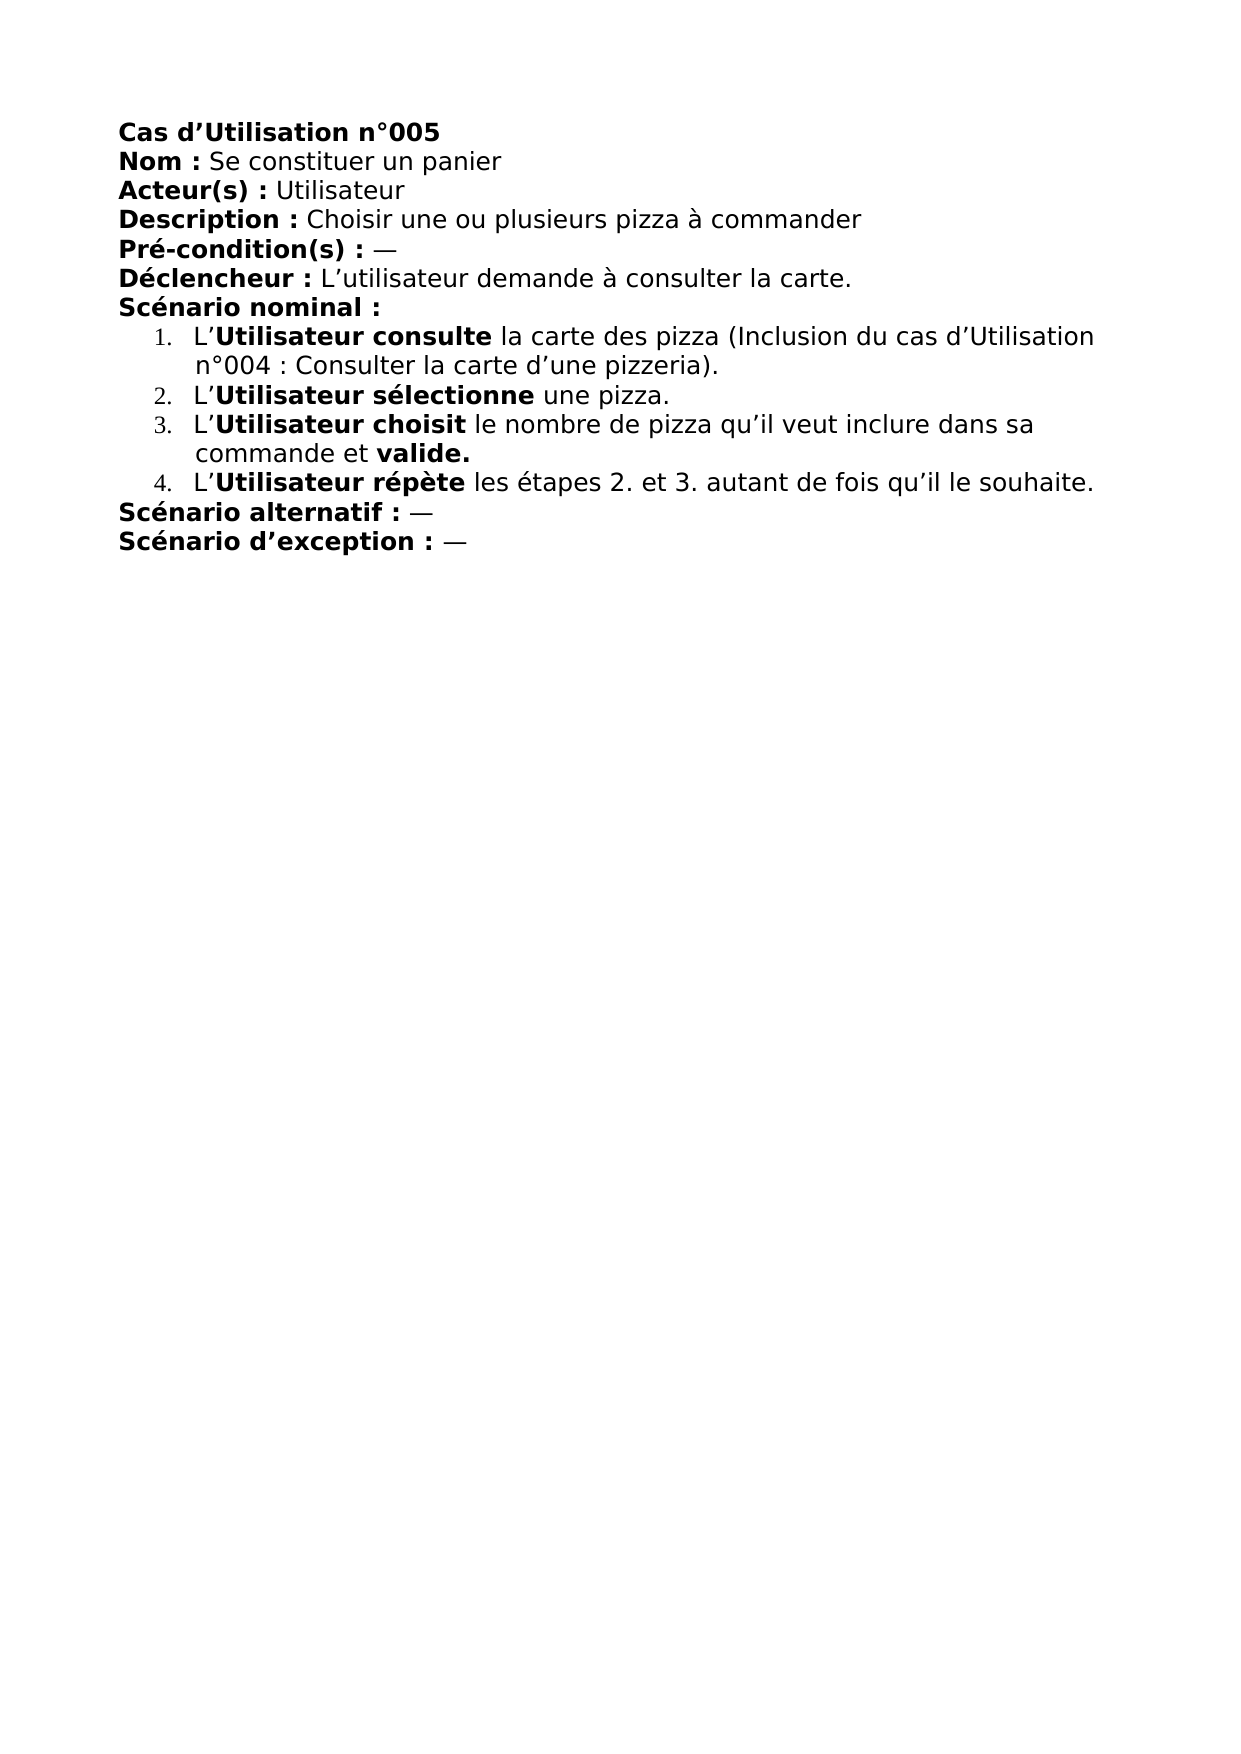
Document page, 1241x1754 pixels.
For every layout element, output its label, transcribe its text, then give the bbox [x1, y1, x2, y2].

text Nom : Se constituer un panier [118, 147, 1122, 176]
text Déclencheur : L’utilisateur demande à consulter la carte. [118, 264, 1122, 293]
text Description : Choisir une ou plusieurs pizza à commander [118, 206, 1122, 235]
text Cas d’Utilisation n°005 [118, 118, 1122, 147]
list L’Utilisateur sélectionne une pizza. [153, 381, 1122, 410]
text Acteur(s) : Utilisateur [118, 176, 1122, 206]
text Scénario nominal : [118, 293, 1122, 322]
list L’Utilisateur consulte la carte des pizza (Inclusion du cas d’Utilisation n°004 : Consulter la carte d’une pizzeria). [153, 322, 1122, 381]
text Scénario alternatif : — [118, 498, 1122, 527]
text Scénario d’exception : — [118, 527, 1122, 556]
list L’Utilisateur répète les étapes 2. et 3. autant de fois qu’il le souhaite. [153, 468, 1122, 498]
list L’Utilisateur choisit le nombre de pizza qu’il veut inclure dans sa commande et valide. [153, 410, 1122, 468]
text Pré-condition(s) : — [118, 235, 1122, 264]
